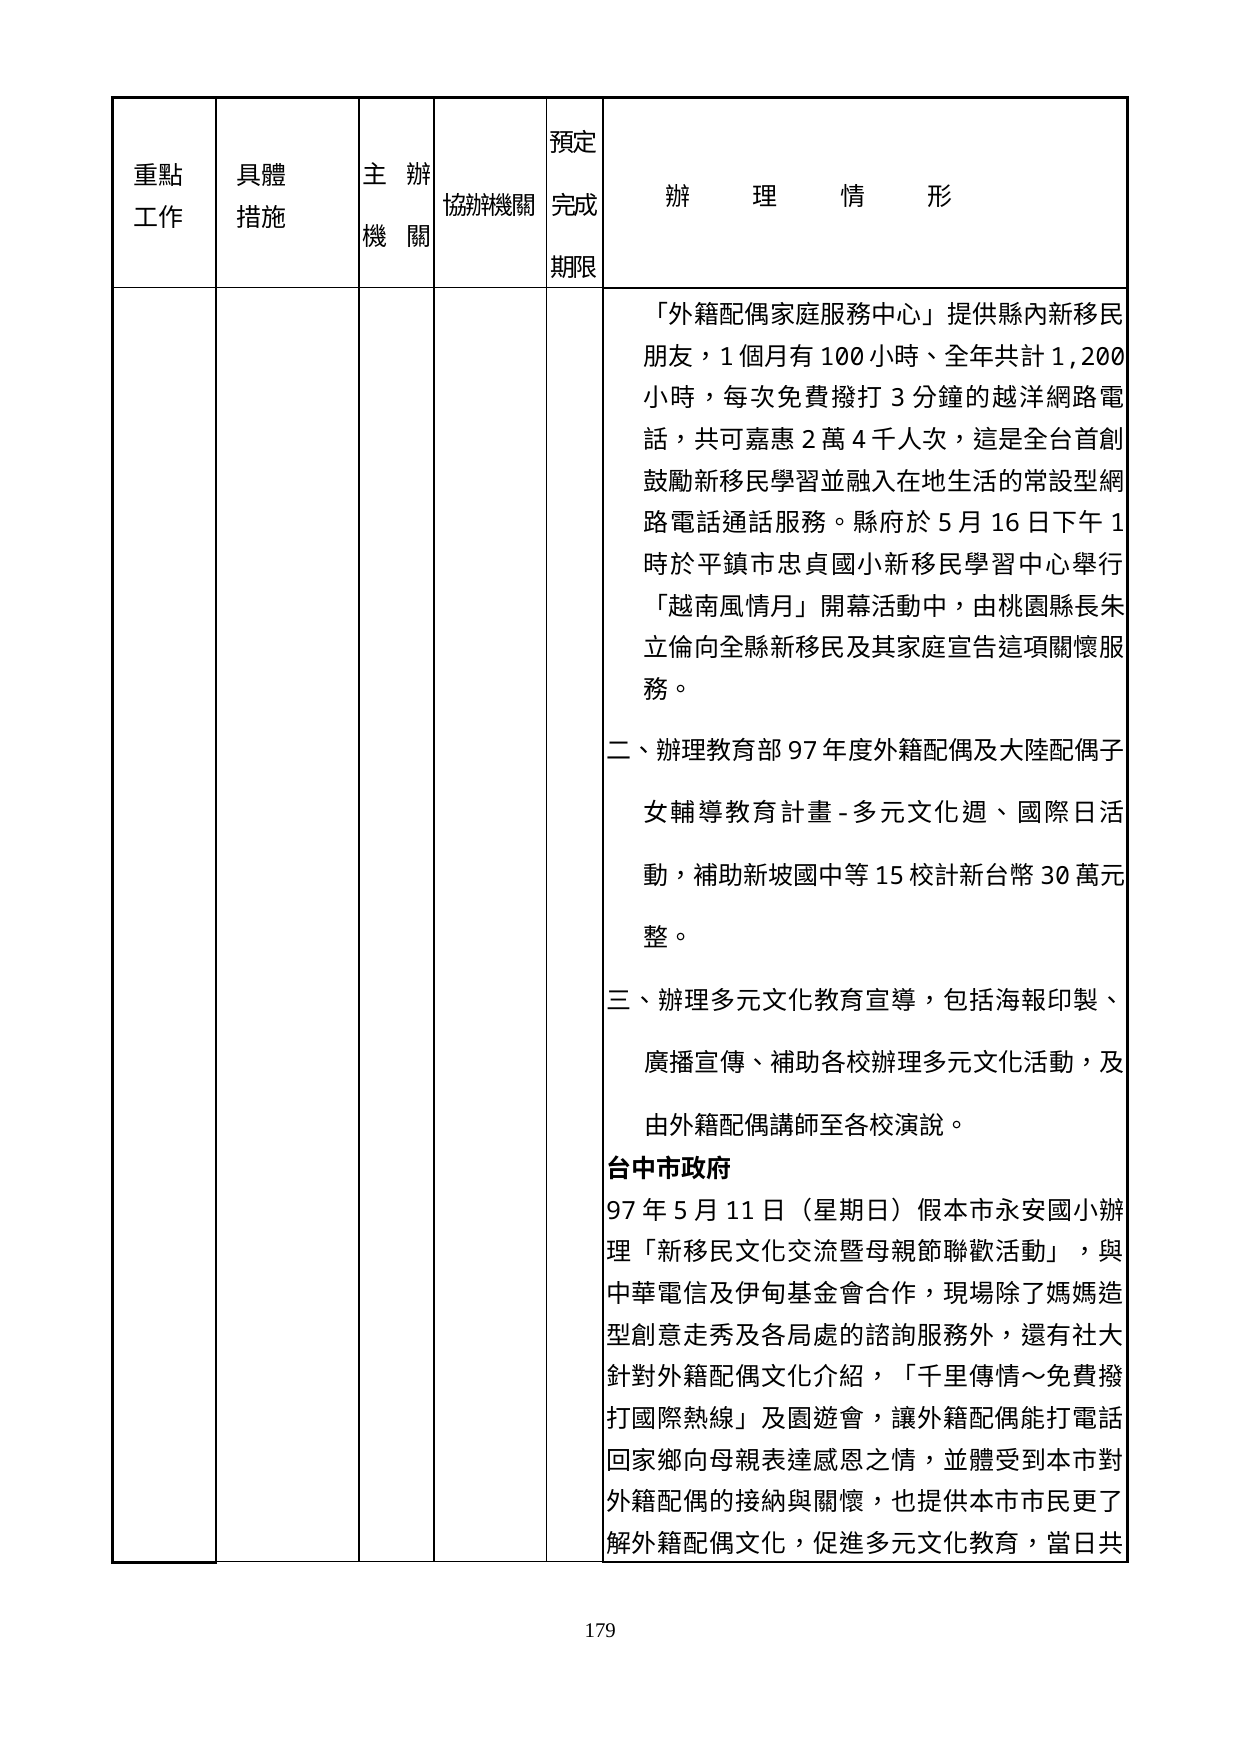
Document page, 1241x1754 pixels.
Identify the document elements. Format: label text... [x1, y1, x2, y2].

table_header 具體 措施 [217, 99, 358, 287]
table_header 協辦機關 [435, 99, 546, 287]
table_cell [360, 288, 433, 1561]
table_cell 「外籍配偶家庭服務中心」提供縣內新移民朋友，1個月有100小時、全年共計1,200小時，每次免費撥打3分鐘的越洋網路電話，共可嘉惠2萬4千人次，這是全台首創鼓勵新移民學習並融入在地生活的常設型網路電話通話服務。縣府於5月16日下午1時於平鎮市忠貞國小新移民學習中心舉行「越南風情月」開幕活動中，由桃園縣長朱立倫向全縣新移民及其家庭宣告這項關懷服務。 二、辦理教育部97年度外籍配偶及大陸配偶子女輔導教育計畫-多元文化週、國際日活動，補助新坡國中等15校計新台幣30萬元整。 三、辦理多元文化教育宣導，包括海報印製、廣播宣傳、補助各校辦理多元文化活動，及由外籍配偶講師至各校演說。 台中市政府 97年5月11日（星期日）假本市永安國小辦理「新移民文化交流暨母親節聯歡活動」，與中華電信及伊甸基金會合作，現場除了媽媽造型創意走秀及各局處的諮詢服務外，還有社大針對外籍配偶文化介紹，「千里傳情～免費撥打國際熱線」及園遊會，讓外籍配偶能打電話回家鄉向母親表達感恩之情，並體受到本市對外籍配偶的接納與關懷，也提供本市市民更了解外籍配偶文化，促進多元文化教育，當日共 [604, 289, 1126, 1561]
table_cell [435, 288, 546, 1561]
table_cell [217, 288, 358, 1561]
table_cell [114, 288, 215, 1561]
table_header 主 辦 機 關 [360, 99, 433, 287]
table_header 重點工作 [114, 99, 215, 287]
table_header 辦 理 情 形 [604, 99, 1126, 287]
table_cell [547, 288, 602, 1561]
table_header 預定 完成期限 [547, 99, 602, 287]
